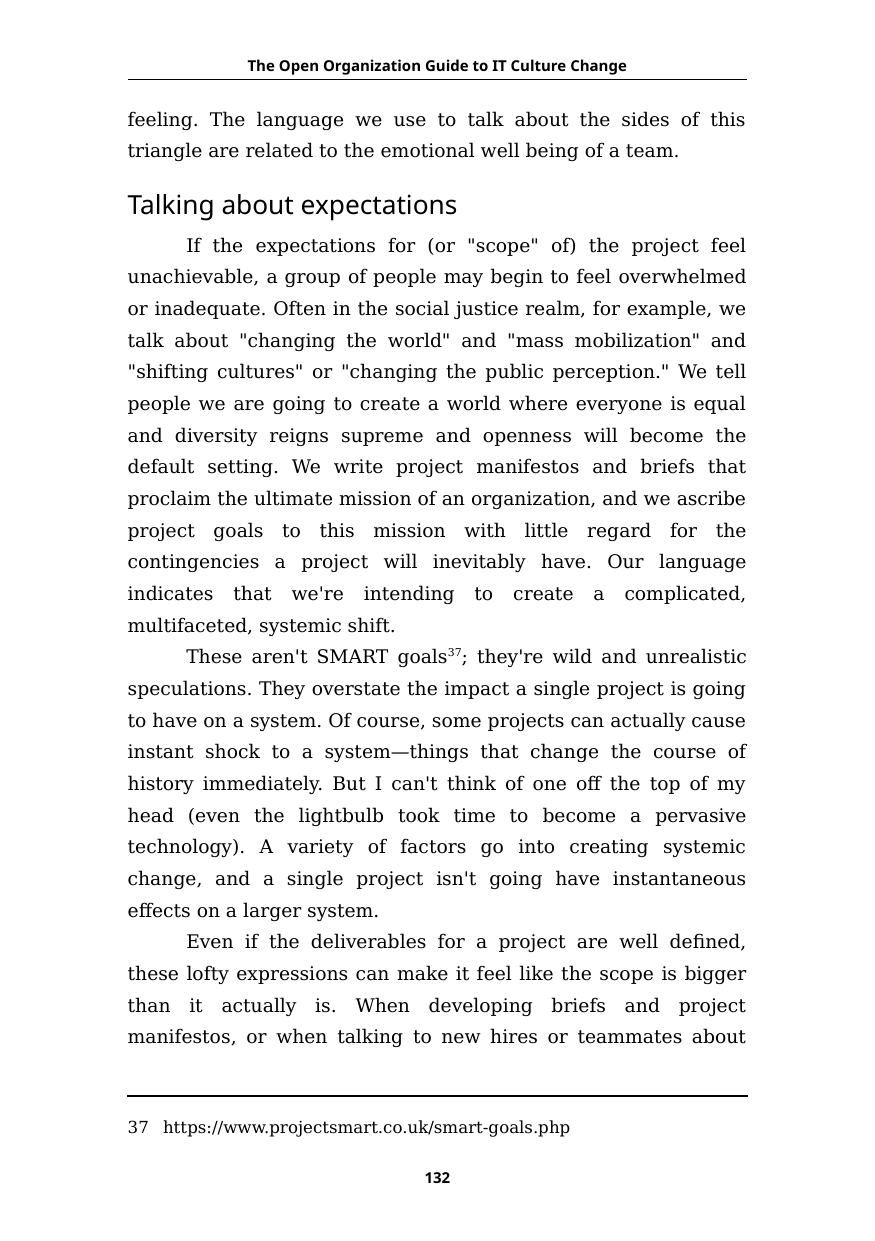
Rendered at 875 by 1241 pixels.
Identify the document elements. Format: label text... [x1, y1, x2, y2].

text feeling. The language we use to talk about the sides of this triangle are related to the emotional well being of a team. [127, 109, 747, 162]
text These aren't SMART goals; they're wild and unrealistic speculations. They overstate the impact a single project is going to have on a system. Of course, some projects can actually cause instant shock to a system—things that change the course of history immediately. But I can't think of one off the top of my head (even the lightbulb took time to become a pervasive technology). A variety of factors go into creating systemic change, and a single project isn't going have instantaneous effects on a larger system. [127, 647, 747, 922]
subtitle Talking about expectations [127, 187, 747, 222]
text Even if the deliverables for a project are well defined, these lofty expressions can make it feel like the scope is bigger than it actually is. When developing briefs and project manifestos, or when talking to new hires or teammates about [127, 932, 747, 1048]
text If the expectations for (or "scope" of) the project feel unachievable, a group of people may begin to feel overwhelmed or inadequate. Often in the social justice realm, for example, we talk about "changing the world" and "mass mobilization" and "shifting cultures" or "changing the public perception." We tell people we are going to create a world where everyone is equal and diversity reigns supreme and openness will become the default setting. We write project manifestos and briefs that proclaim the ultimate mission of an organization, and we ascribe project goals to this mission with little regard for the contingencies a project will inevitably have. Our language indicates that we're intending to create a complicated, multifaceted, systemic shift. [127, 235, 747, 637]
text https://www.projectsmart.co.uk/smart-goals.php [127, 1118, 747, 1138]
